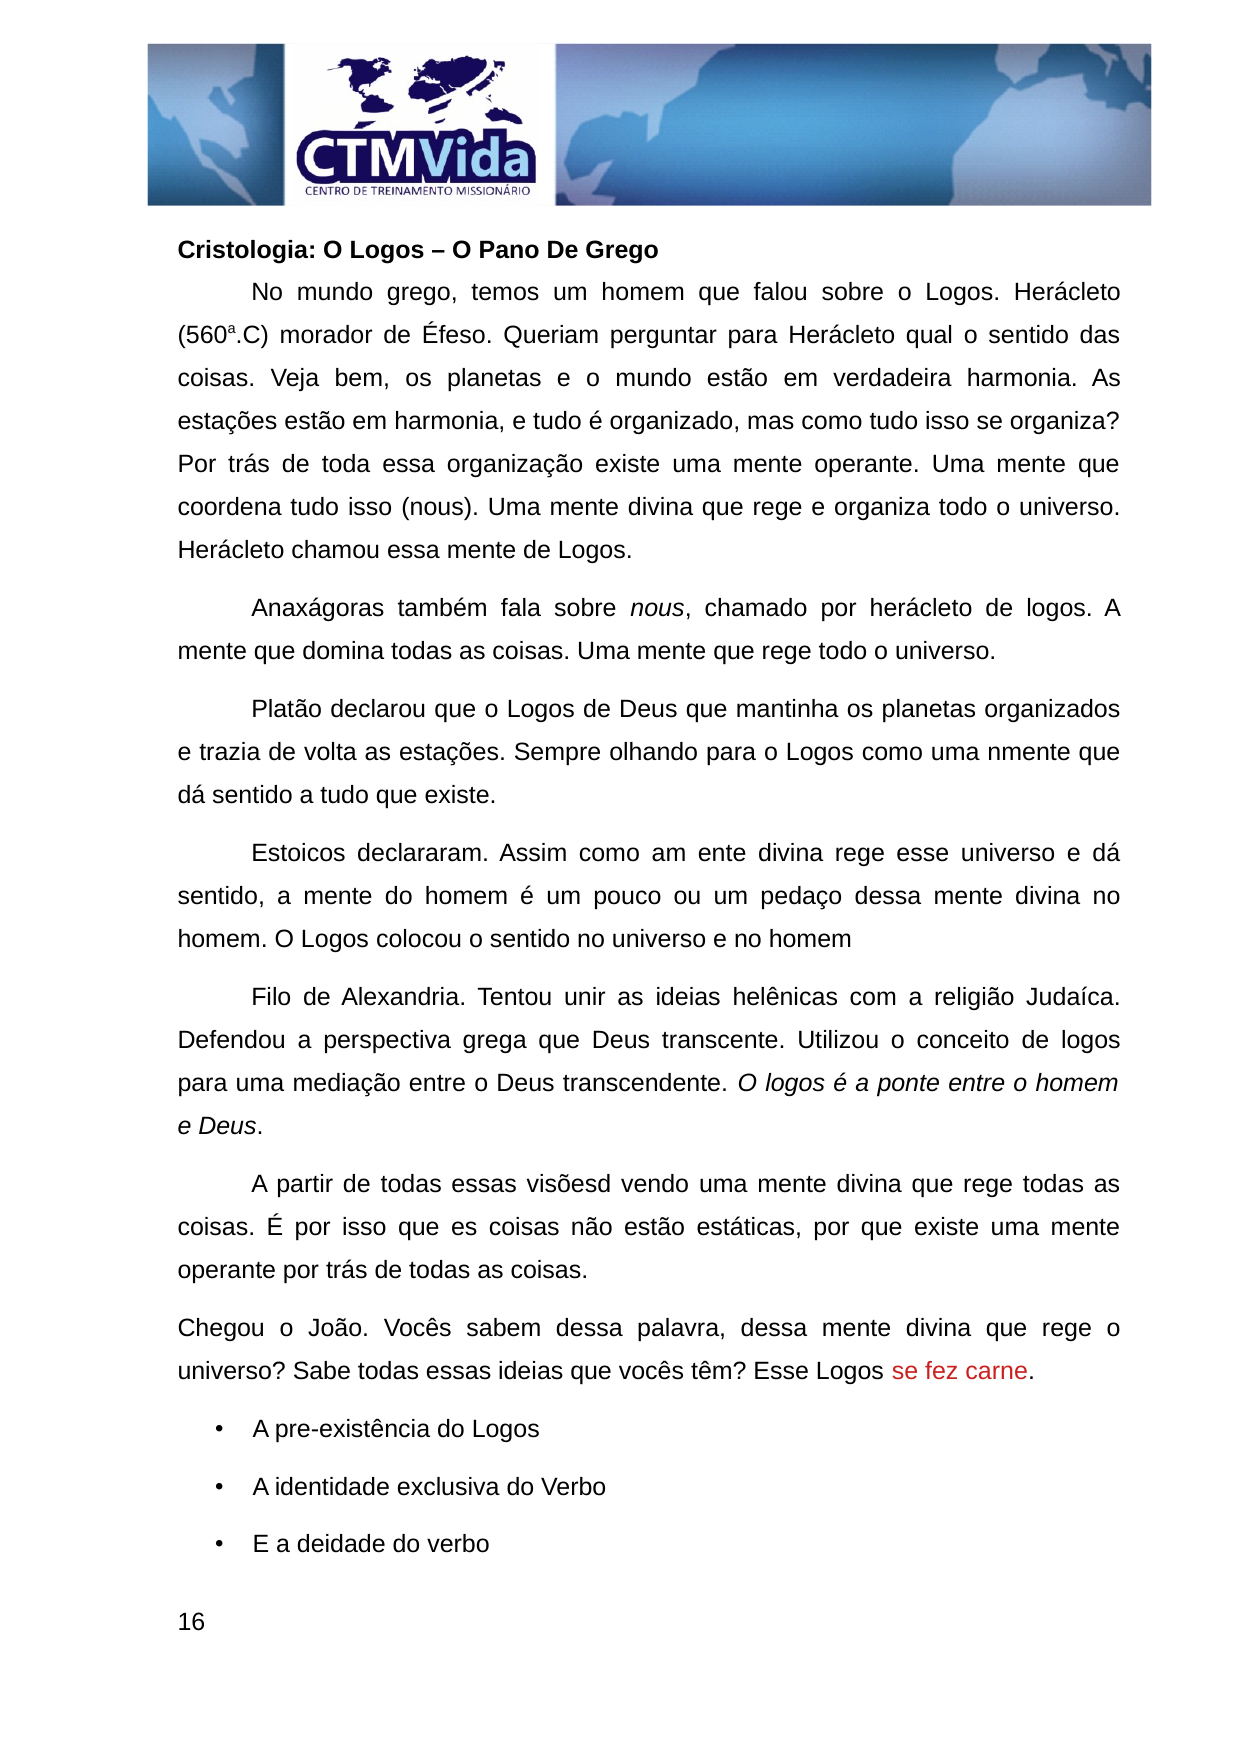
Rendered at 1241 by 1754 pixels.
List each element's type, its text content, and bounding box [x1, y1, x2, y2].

list A identidade exclusiva do Verbo [215, 1472, 1122, 1500]
list A pre-existência do Logos [215, 1414, 1122, 1443]
text Platão declarou que o Logos de Deus que mantinha os planetas organizados e trazia de volta as estações. Sempre olhando para o Logos como uma nmente que dá sentido a tudo que existe. [177, 694, 1122, 809]
picture [147, 43, 1152, 206]
text A partir de todas essas visõesd vendo uma mente divina que rege todas as coisas. É por isso que es coisas não estão estáticas, por que existe uma mente operante por trás de todas as coisas. [177, 1169, 1122, 1284]
text Anaxágoras também fala sobre nous, chamado por herácleto de logos. A mente que domina todas as coisas. Uma mente que rege todo o universo. [177, 593, 1122, 665]
subtitle Cristologia: O Logos – O pano de Grego [177, 235, 1122, 264]
text Chegou o João. Vocês sabem dessa palavra, dessa mente divina que rege o universo? Sabe todas essas ideias que vocês têm? Esse Logos se fez carne. [177, 1313, 1122, 1385]
text Filo de Alexandria. Tentou unir as ideias helênicas com a religião Judaíca. Defendou a perspectiva grega que Deus transcente. Utilizou o conceito de logos para uma mediação entre o Deus transcendente. O logos é a ponte entre o homem e Deus. [177, 982, 1122, 1140]
text Estoicos declararam. Assim como am ente divina rege esse universo e dá sentido, a mente do homem é um pouco ou um pedaço dessa mente divina no homem. O Logos colocou o sentido no universo e no homem [177, 838, 1122, 953]
text No mundo grego, temos um homem que falou sobre o Logos. Herácleto (560a.C) morador de Éfeso. Queriam perguntar para Herácleto qual o sentido das coisas. Veja bem, os planetas e o mundo estão em verdadeira harmonia. As estações estão em harmonia, e tudo é organizado, mas como tudo isso se organiza? Por trás de toda essa organização existe uma mente operante. Uma mente que coordena tudo isso (nous). Uma mente divina que rege e organiza todo o universo. Herácleto chamou essa mente de Logos. [177, 277, 1122, 564]
list E a deidade do verbo [215, 1529, 1122, 1558]
